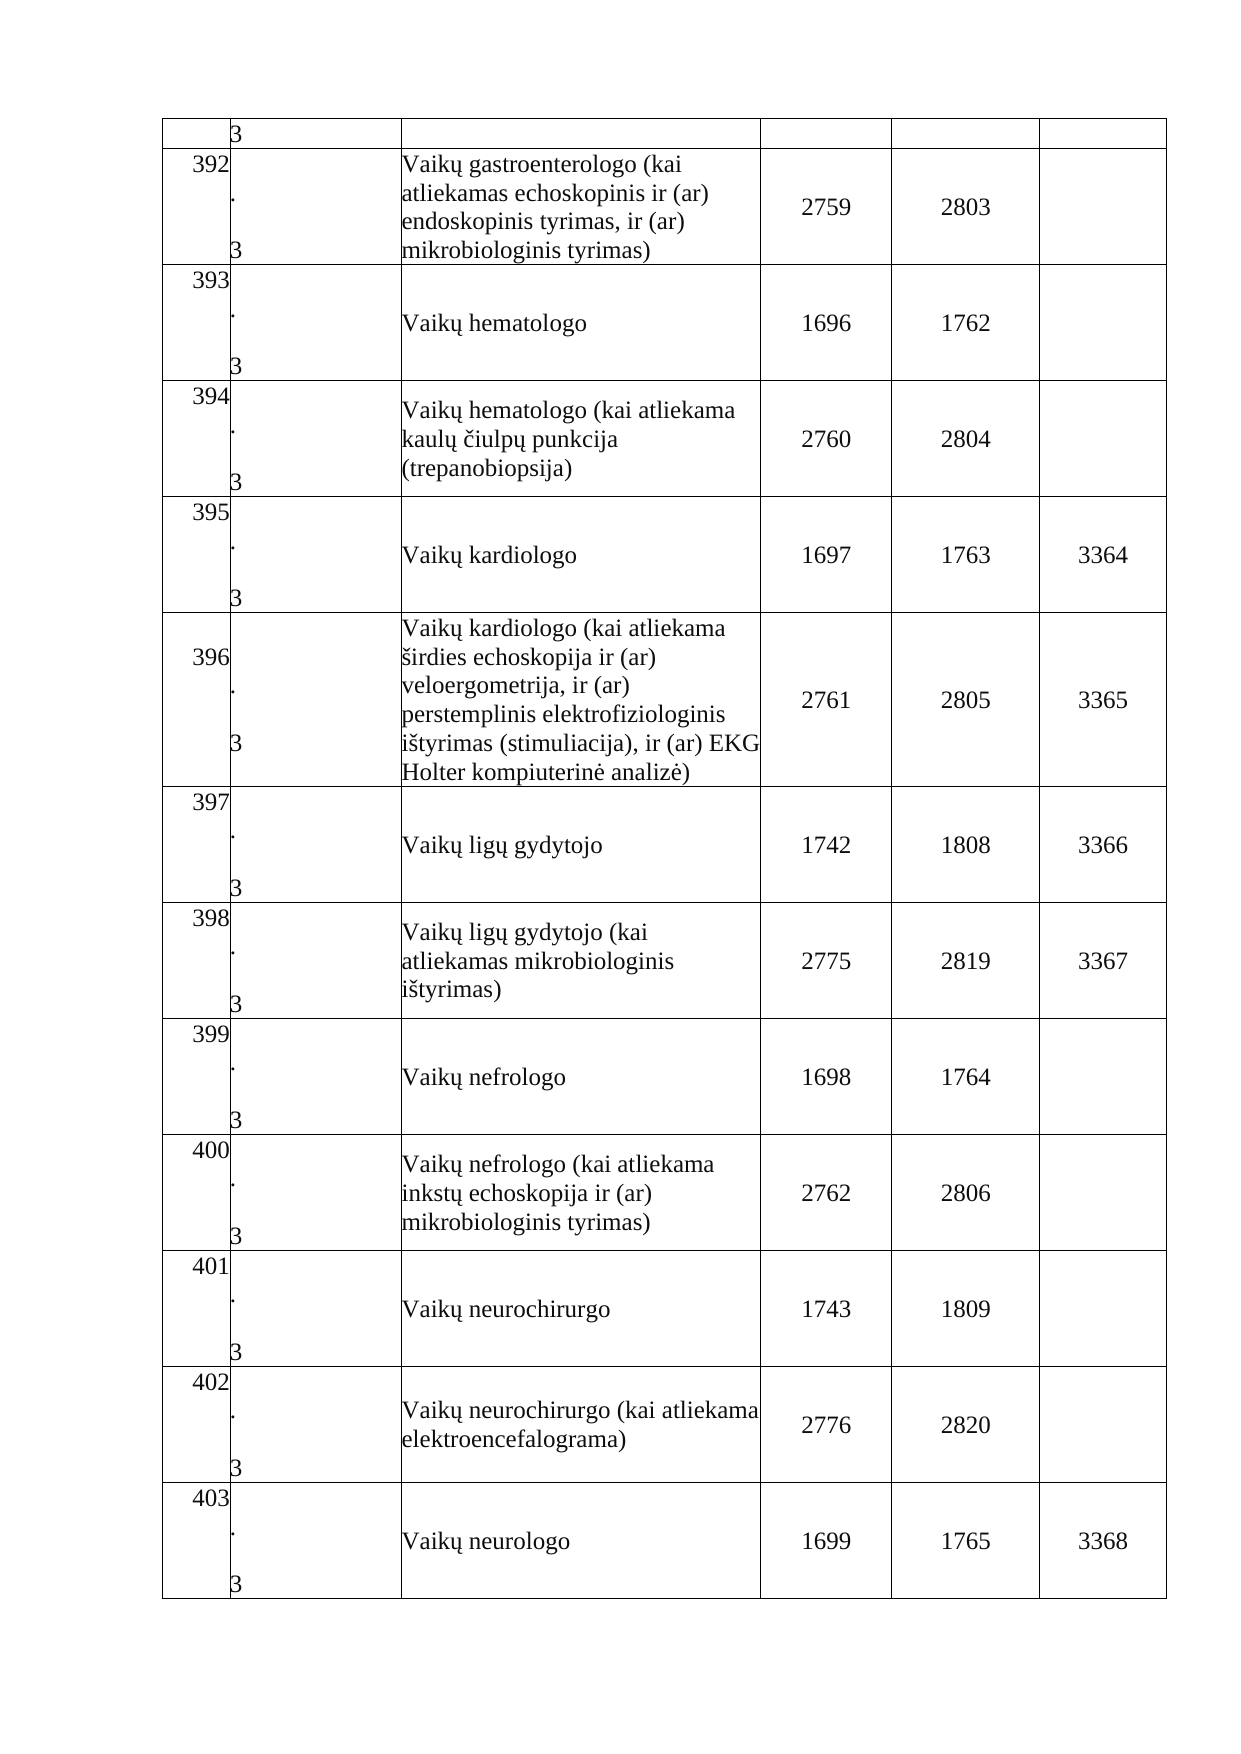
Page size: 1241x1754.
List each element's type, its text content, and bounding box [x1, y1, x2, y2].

table_cell [231, 1251, 401, 1366]
table_cell 399. 3 [163, 1019, 230, 1134]
table_cell 395. 3 [163, 497, 230, 612]
table_cell Vaikų gastroenterologo (kai atliekamas echoskopinis ir (ar) endoskopinis tyrimas, ir (ar) mikrobiologinis tyrimas) [402, 149, 760, 264]
table_cell 2776 [761, 1367, 891, 1482]
table_cell 1762 [892, 265, 1039, 380]
table_cell [231, 1367, 401, 1482]
table_cell 397. 3 [163, 787, 230, 902]
table_cell [231, 119, 401, 148]
table_cell 1764 [892, 1019, 1039, 1134]
table_cell [231, 1135, 401, 1250]
table_cell [1040, 265, 1166, 380]
table_cell [1040, 119, 1166, 148]
table_cell 1742 [761, 787, 891, 902]
table_cell 400. 3 [163, 1135, 230, 1250]
table_cell 3368 [1040, 1483, 1166, 1598]
table_cell Vaikų nefrologo (kai atliekama inkstų echoskopija ir (ar) mikrobiologinis tyrimas) [402, 1135, 760, 1250]
table_cell 392. 3 [163, 149, 230, 264]
table_cell 396. 3 [163, 613, 230, 786]
table_cell Vaikų kardiologo [402, 497, 760, 612]
table_cell 394. 3 [163, 381, 230, 496]
table_cell 2806 [892, 1135, 1039, 1250]
table_cell 2803 [892, 149, 1039, 264]
table_cell [231, 265, 401, 380]
table_cell [402, 119, 760, 148]
table_cell [1040, 381, 1166, 496]
table_cell [231, 787, 401, 902]
table_cell 3367 [1040, 903, 1166, 1018]
table_cell 2804 [892, 381, 1039, 496]
table_cell 391. 3 [163, 119, 230, 148]
table_cell [231, 903, 401, 1018]
table_cell 2775 [761, 903, 891, 1018]
table_cell [1040, 1019, 1166, 1134]
table_cell Vaikų hematologo [402, 265, 760, 380]
table_cell Vaikų neurochirurgo [402, 1251, 760, 1366]
table_cell [1040, 1251, 1166, 1366]
table_cell 3365 [1040, 613, 1166, 786]
table_cell Vaikų neurologo [402, 1483, 760, 1598]
table_cell [231, 149, 401, 264]
table_cell 401. 3 [163, 1251, 230, 1366]
table_cell Vaikų ligų gydytojo (kai atliekamas mikrobiologinis ištyrimas) [402, 903, 760, 1018]
table_cell [231, 1019, 401, 1134]
table_cell Vaikų ligų gydytojo [402, 787, 760, 902]
table_cell 1699 [761, 1483, 891, 1598]
table_cell 1808 [892, 787, 1039, 902]
table_cell 1765 [892, 1483, 1039, 1598]
table_cell Vaikų hematologo (kai atliekama kaulų čiulpų punkcija (trepanobiopsija) [402, 381, 760, 496]
table_cell [1040, 149, 1166, 264]
table_cell [892, 119, 1039, 148]
table_cell 403. 3 [163, 1483, 230, 1598]
table_cell 2805 [892, 613, 1039, 786]
table_cell 1743 [761, 1251, 891, 1366]
table_cell Vaikų nefrologo [402, 1019, 760, 1134]
table_cell Vaikų kardiologo (kai atliekama širdies echoskopija ir (ar) veloergometrija, ir (ar) perstemplinis elektrofiziologinis ištyrimas (stimuliacija), ir (ar) EKG Holter kompiuterinė analizė) [402, 613, 760, 786]
table_cell 1763 [892, 497, 1039, 612]
table_cell 2762 [761, 1135, 891, 1250]
table_cell [231, 613, 401, 786]
table_cell Vaikų neurochirurgo (kai atliekama elektroencefalograma) [402, 1367, 760, 1482]
table_cell 2820 [892, 1367, 1039, 1482]
table_cell 402. 3 [163, 1367, 230, 1482]
table_cell 1697 [761, 497, 891, 612]
table_cell 3366 [1040, 787, 1166, 902]
table_cell [231, 381, 401, 496]
table_cell 2759 [761, 149, 891, 264]
table_cell 398. 3 [163, 903, 230, 1018]
table_cell [761, 119, 891, 148]
table_cell 2760 [761, 381, 891, 496]
table_cell [231, 1483, 401, 1598]
table_cell 1809 [892, 1251, 1039, 1366]
table_cell 2761 [761, 613, 891, 786]
table_cell 2819 [892, 903, 1039, 1018]
table_cell [1040, 1135, 1166, 1250]
table_cell [1040, 1367, 1166, 1482]
table_cell 393. 3 [163, 265, 230, 380]
table_cell 1696 [761, 265, 891, 380]
table_cell 1698 [761, 1019, 891, 1134]
table_cell [231, 497, 401, 612]
table_cell 3364 [1040, 497, 1166, 612]
